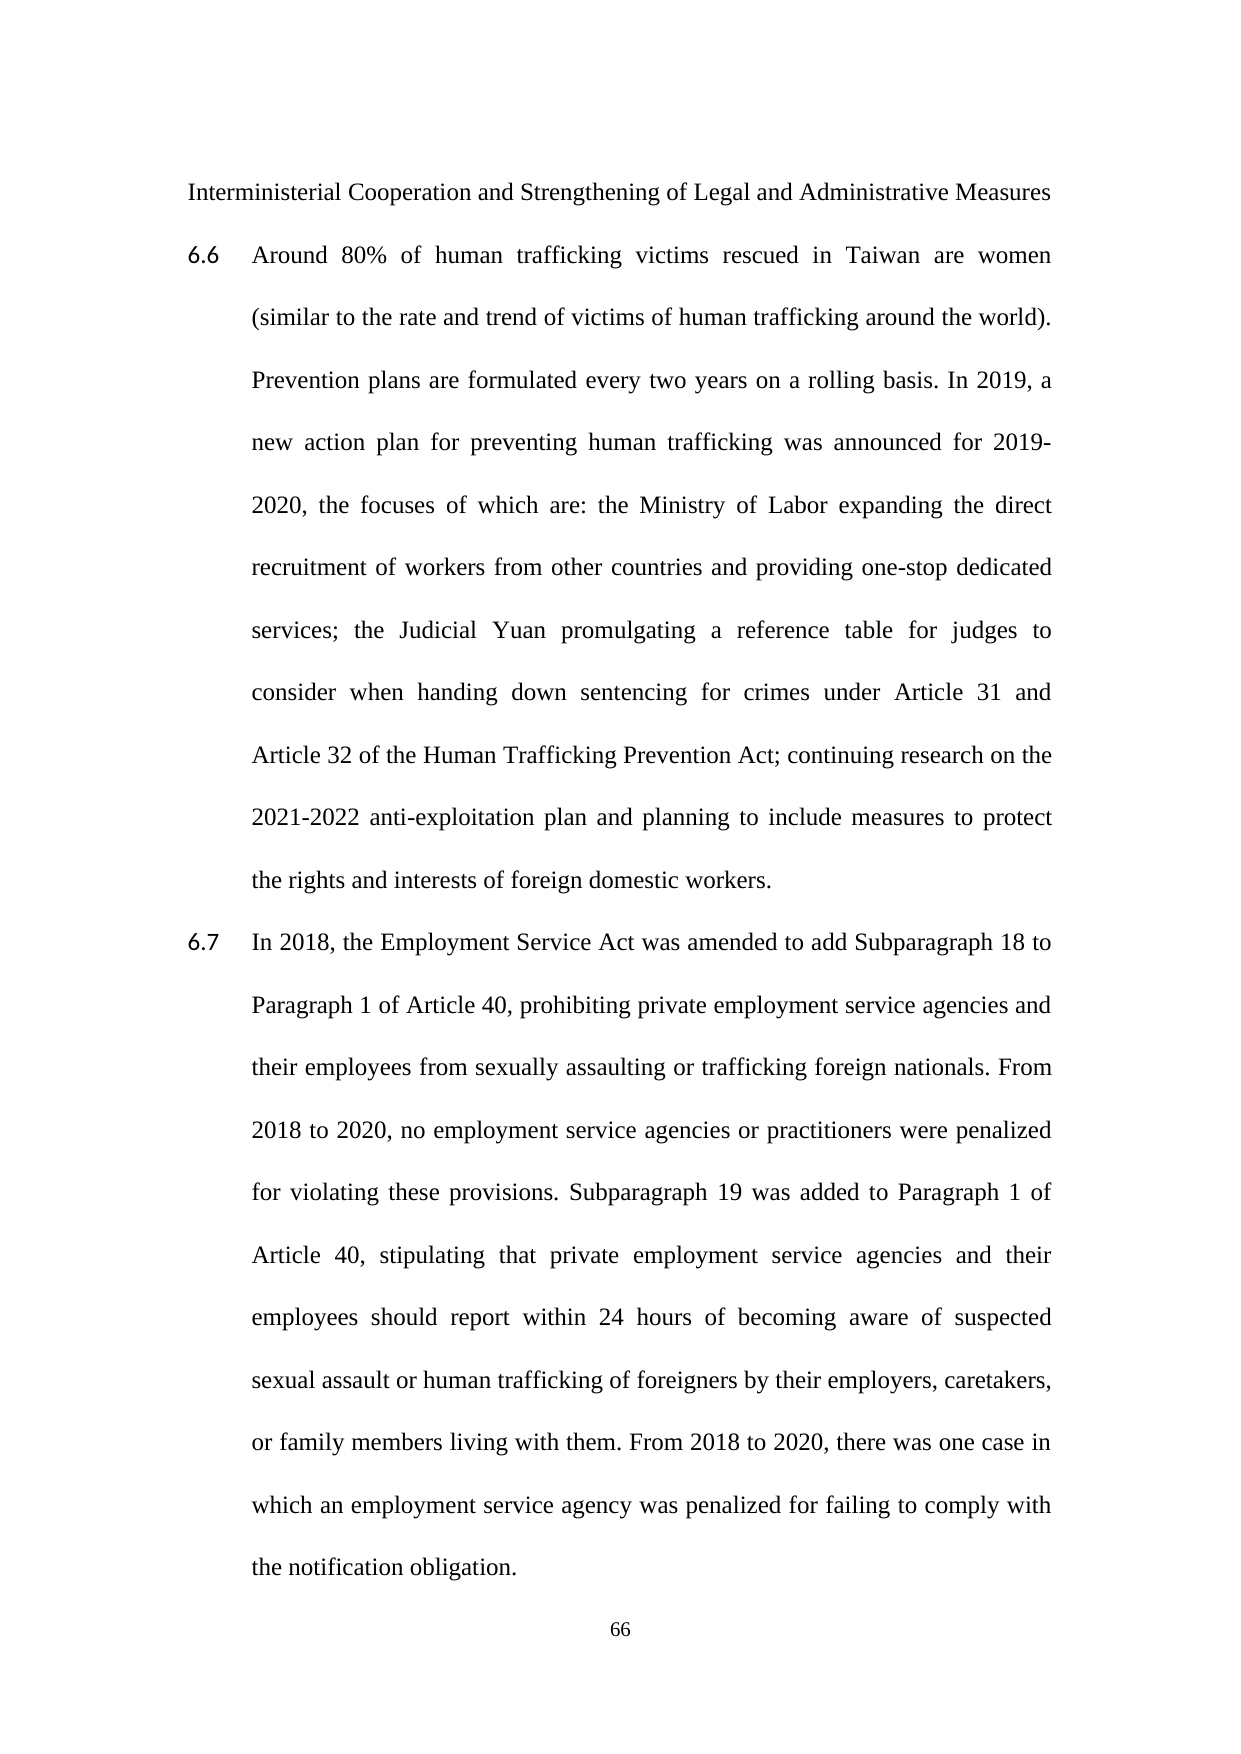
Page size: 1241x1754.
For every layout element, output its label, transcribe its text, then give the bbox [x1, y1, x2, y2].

list Around 80% of human trafficking victims rescued in Taiwan are women (similar to the rate and trend of victims of human trafficking around the world). Prevention plans are formulated every two years on a rolling basis. In 2019, a new action plan for preventing human trafficking was announced for 2019-2020, the focuses of which are: the Ministry of Labor expanding the direct recruitment of workers from other countries and providing one-stop dedicated services; the Judicial Yuan promulgating a reference table for judges to consider when handing down sentencing for crimes under Article 31 and Article 32 of the Human Trafficking Prevention Act; continuing research on the 2021-2022 anti-exploitation plan and planning to include measures to protect the rights and interests of foreign domestic workers. [187, 212, 1053, 900]
list In 2018, the Employment Service Act was amended to add Subparagraph 18 to Paragraph 1 of Article 40, prohibiting private employment service agencies and their employees from sexually assaulting or trafficking foreign nationals. From 2018 to 2020, no employment service agencies or practitioners were penalized for violating these provisions. Subparagraph 19 was added to Paragraph 1 of Article 40, stipulating that private employment service agencies and their employees should report within 24 hours of becoming aware of suspected sexual assault or human trafficking of foreigners by their employers, caretakers, or family members living with them. From 2018 to 2020, there was one case in which an employment service agency was penalized for failing to comply with the notification obligation. [187, 900, 1053, 1587]
text Interministerial Cooperation and Strengthening of Legal and Administrative Measures [187, 150, 1053, 212]
